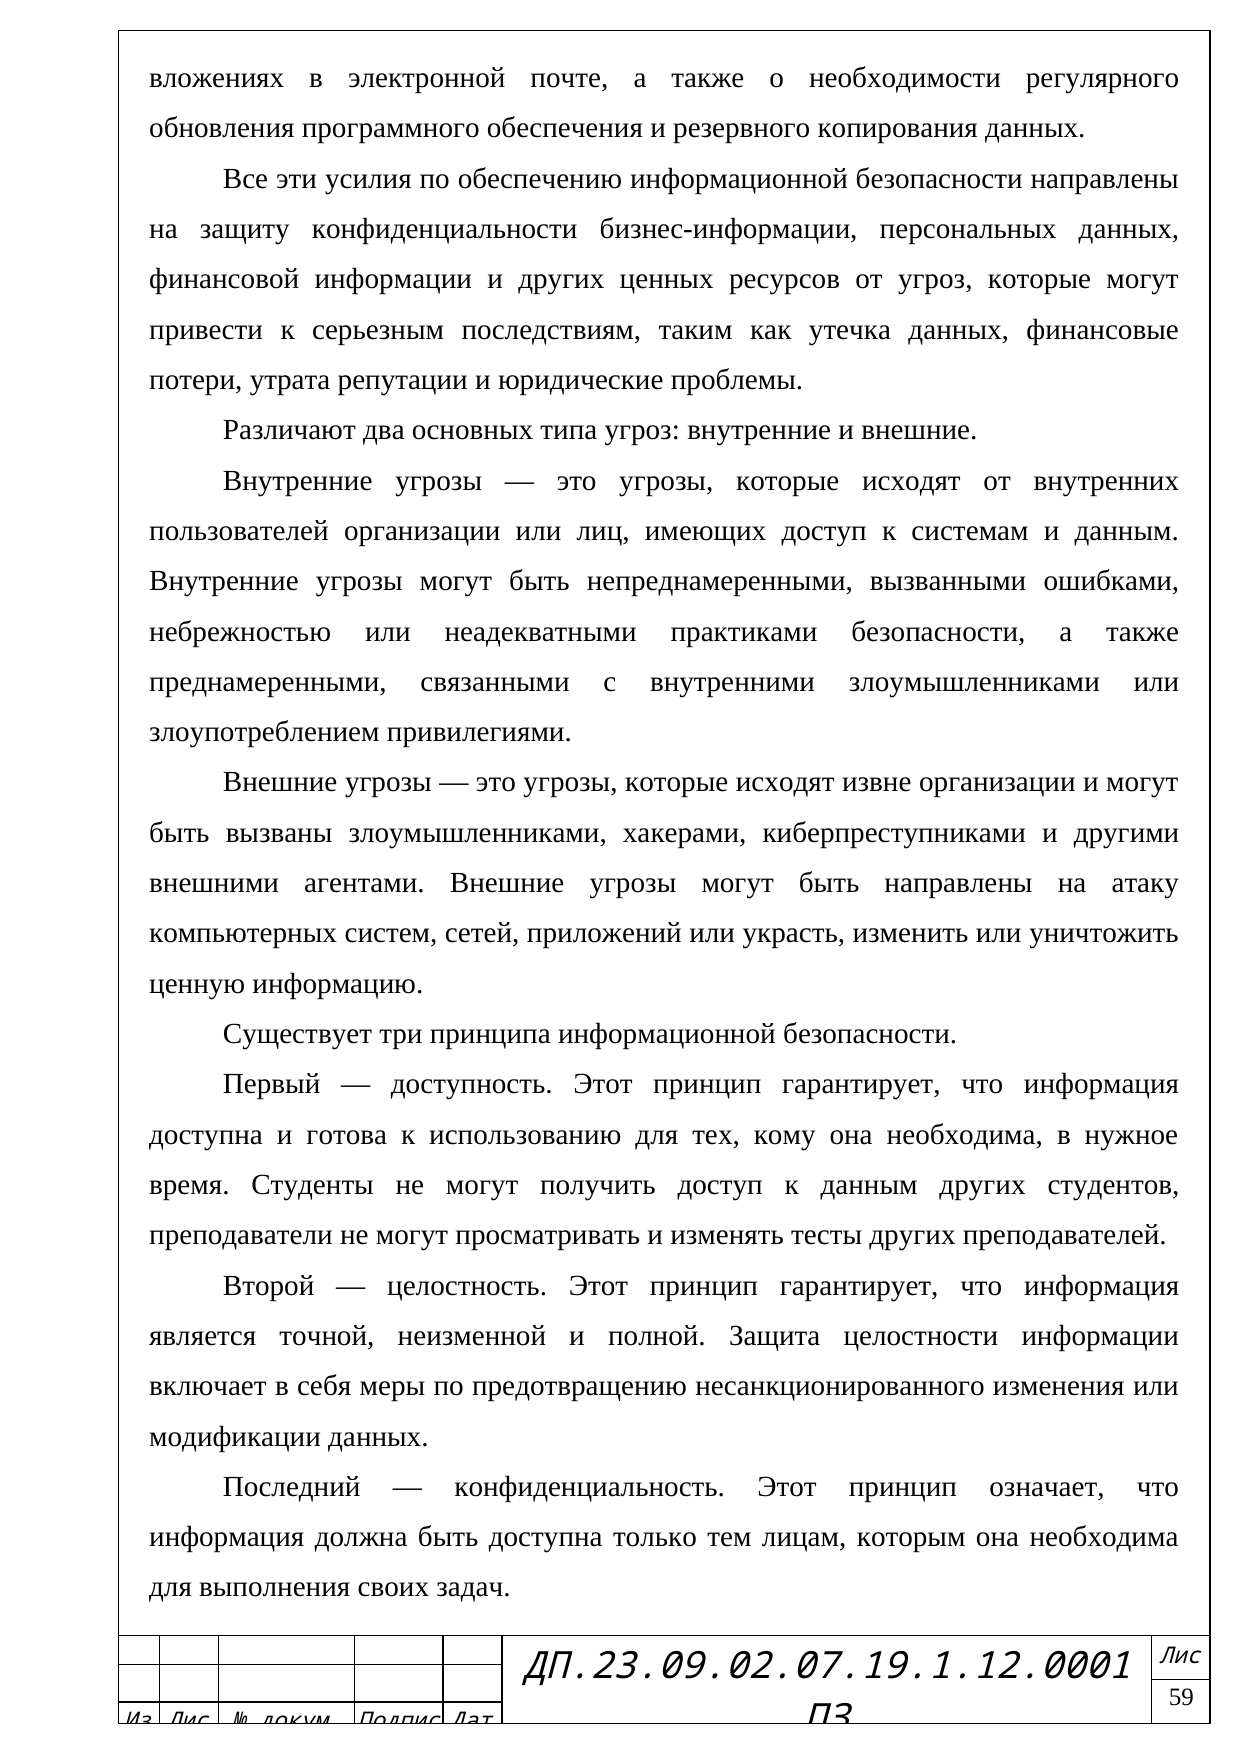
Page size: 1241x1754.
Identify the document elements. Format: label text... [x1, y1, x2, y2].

text вложениях в электронной почте, а также о необходимости регулярного обновления программного обеспечения и резервного копирования данных. [149, 60, 1180, 144]
text Все эти усилия по обеспечению информационной безопасности направлены на защиту конфиденциальности бизнес-информации, персональных данных, финансовой информации и других ценных ресурсов от угроз, которые могут привести к серьезным последствиям, таким как утечка данных, финансовые потери, утрата репутации и юридические проблемы. [149, 161, 1180, 396]
text Второй — целостность. Этот принцип гарантирует, что информация является точной, неизменной и полной. Защита целостности информации включает в себя меры по предотвращению несанкционированного изменения или модификации данных. [149, 1268, 1180, 1452]
text Внешние угрозы — это угрозы, которые исходят извне организации и могут быть вызваны злоумышленниками, хакерами, киберпреступниками и другими внешними агентами. Внешние угрозы могут быть направлены на атаку компьютерных систем, сетей, приложений или украсть, изменить или уничтожить ценную информацию. [149, 764, 1180, 999]
text Первый — доступность. Этот принцип гарантирует, что информация доступна и готова к использованию для тех, кому она необходима, в нужное время. Студенты не могут получить доступ к данным других студентов, преподаватели не могут просматривать и изменять тесты других преподавателей. [149, 1066, 1180, 1251]
text Существует три принципа информационной безопасности. [149, 1016, 1180, 1050]
text Различают два основных типа угроз: внутренние и внешние. [149, 412, 1180, 446]
text Внутренние угрозы — это угрозы, которые исходят от внутренних пользователей организации или лиц, имеющих доступ к системам и данным. Внутренние угрозы могут быть непреднамеренными, вызванными ошибками, небрежностью или неадекватными практиками безопасности, а также преднамеренными, связанными с внутренними злоумышленниками или злоупотреблением привилегиями. [149, 463, 1180, 748]
text Последний — конфиденциальность. Этот принцип означает, что информация должна быть доступна только тем лицам, которым она необходима для выполнения своих задач. [149, 1469, 1180, 1603]
